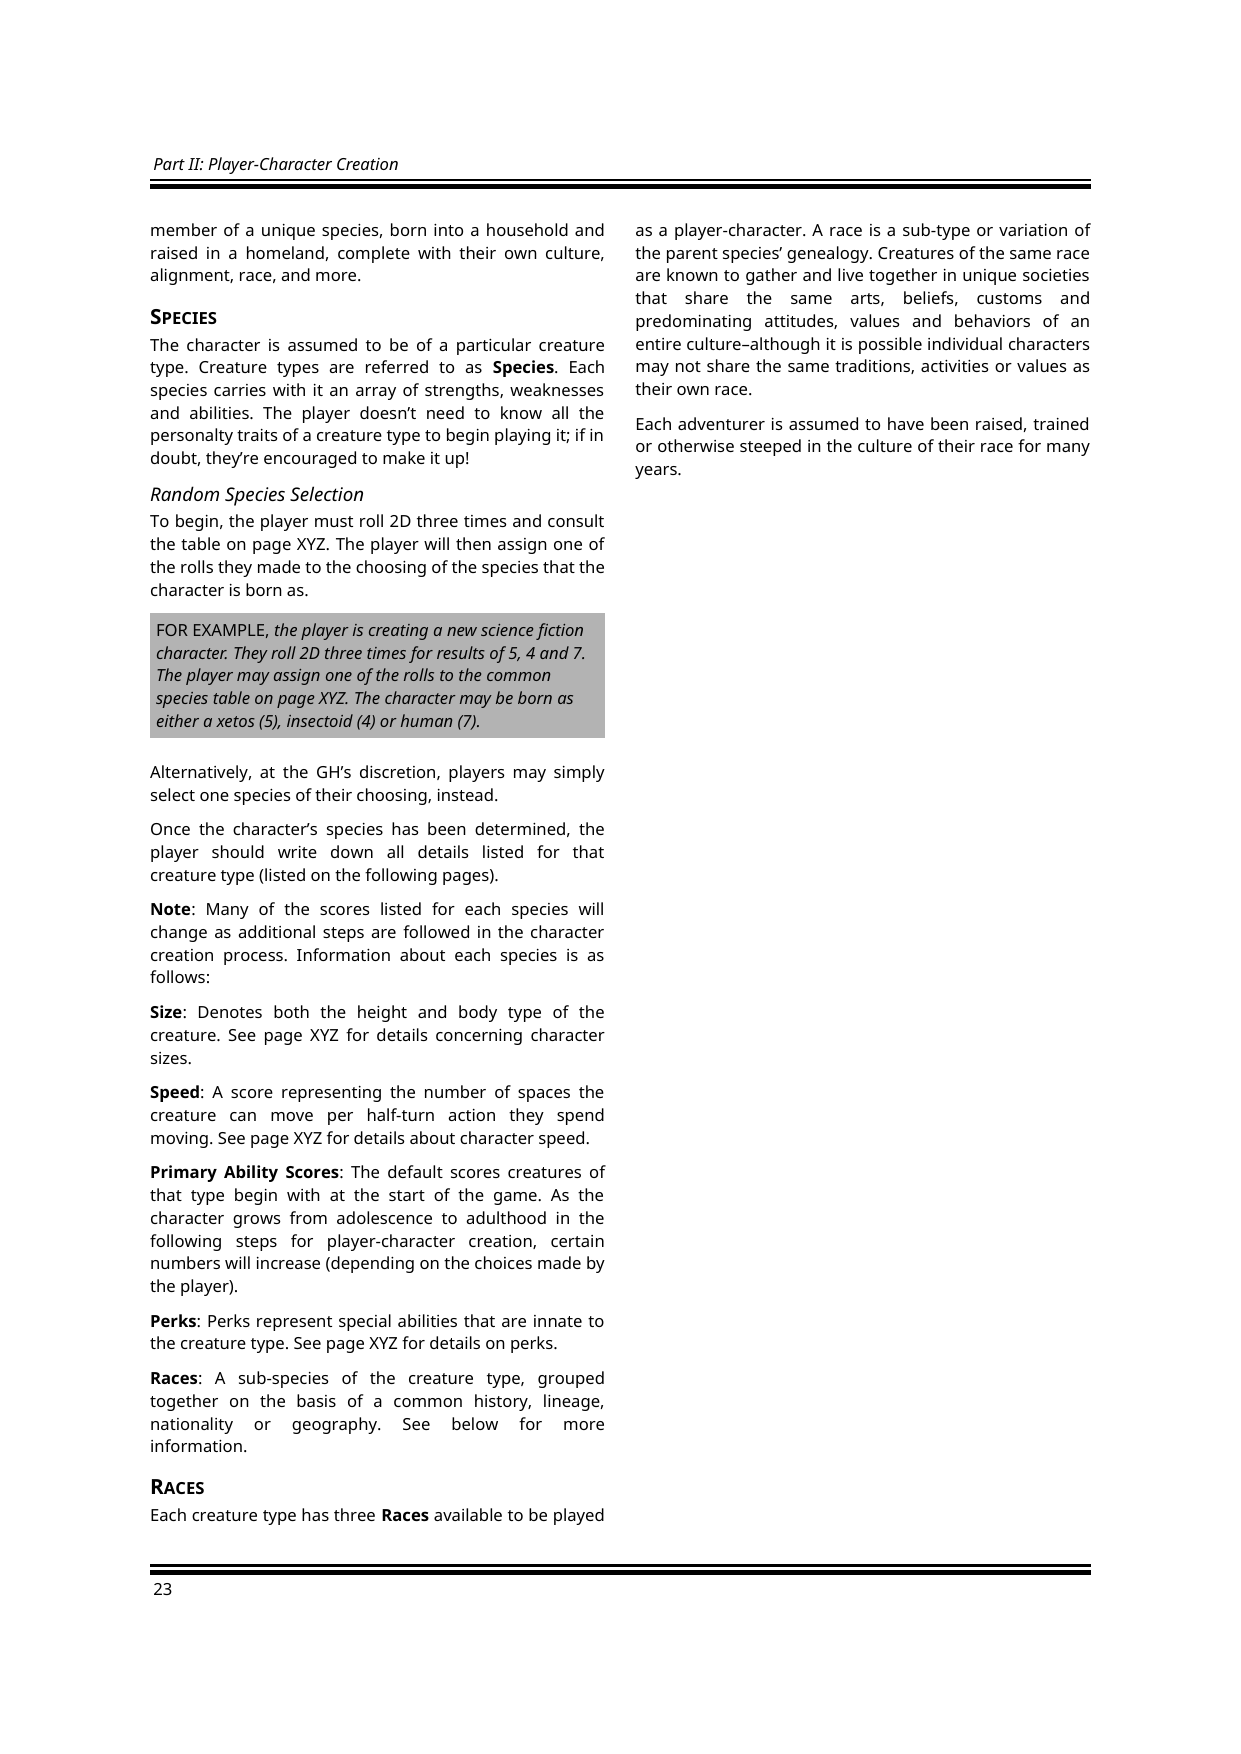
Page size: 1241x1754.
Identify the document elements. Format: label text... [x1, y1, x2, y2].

text Perks: Perks represent special abilities that are innate to the creature type. See page XYZ for details on perks. [150, 1309, 605, 1355]
text The character is assumed to be of a particular creature type. Creature types are referred to as Species. Each species carries with it an array of strengths, weaknesses and abilities. The player doesn’t need to know all the personalty traits of a creature type to begin playing it; if in doubt, they’re encouraged to make it up! [150, 333, 605, 469]
text Races [150, 1472, 605, 1501]
text Each creature type has three Races available to be played [150, 1504, 605, 1527]
text as a player-character. A race is a sub-type or variation of the parent species’ genealogy. Creatures of the same race are known to gather and live together in unique societies that share the same arts, beliefs, customs and predominating attitudes, values and behaviors of an entire culture–although it is possible individual characters may not share the same traditions, activities or values as their own race. [635, 219, 1091, 400]
text Random Species Selection [150, 481, 605, 507]
text Once the character’s species has been determined, the player should write down all details listed for that creature type (listed on the following pages). [150, 818, 605, 886]
text Each adventurer is assumed to have been raised, trained or otherwise steeped in the culture of their race for many years. [635, 412, 1091, 480]
text Alternatively, at the GH’s discretion, players may simply select one species of their choosing, instead. [150, 738, 605, 806]
text Speed: A score representing the number of spaces the creature can move per half-turn action they spend moving. See page XYZ for details about character speed. [150, 1081, 605, 1149]
text member of a unique species, born into a household and raised in a homeland, complete with their own culture, alignment, race, and more. [150, 219, 605, 287]
text Races: A sub-species of the creature type, grouped together on the basis of a common history, lineage, nationality or geography. See below for more information. [150, 1367, 605, 1457]
text Size: Denotes both the height and body type of the creature. See page XYZ for details concerning character sizes. [150, 1001, 605, 1069]
table_header FOR EXAMPLE, the player is creating a new science fiction character. They roll 2D three times for results of 5, 4 and 7. The player may assign one of the rolls to the common species table on page XYZ. The character may be born as either a xetos (5), insectoid (4) or human (7). [150, 613, 605, 738]
text Note: Many of the scores listed for each species will change as additional steps are followed in the character creation process. Information about each species is as follows: [150, 898, 605, 989]
text To begin, the player must roll 2D three times and consult the table on page XYZ. The player will then assign one of the rolls they made to the choosing of the species that the character is born as. [150, 510, 605, 601]
text Primary Ability Scores: The default scores creatures of that type begin with at the start of the game. As the character grows from adolescence to adulthood in the following steps for player-character creation, certain numbers will increase (depending on the choices made by the player). [150, 1161, 605, 1297]
text Species [150, 302, 605, 330]
